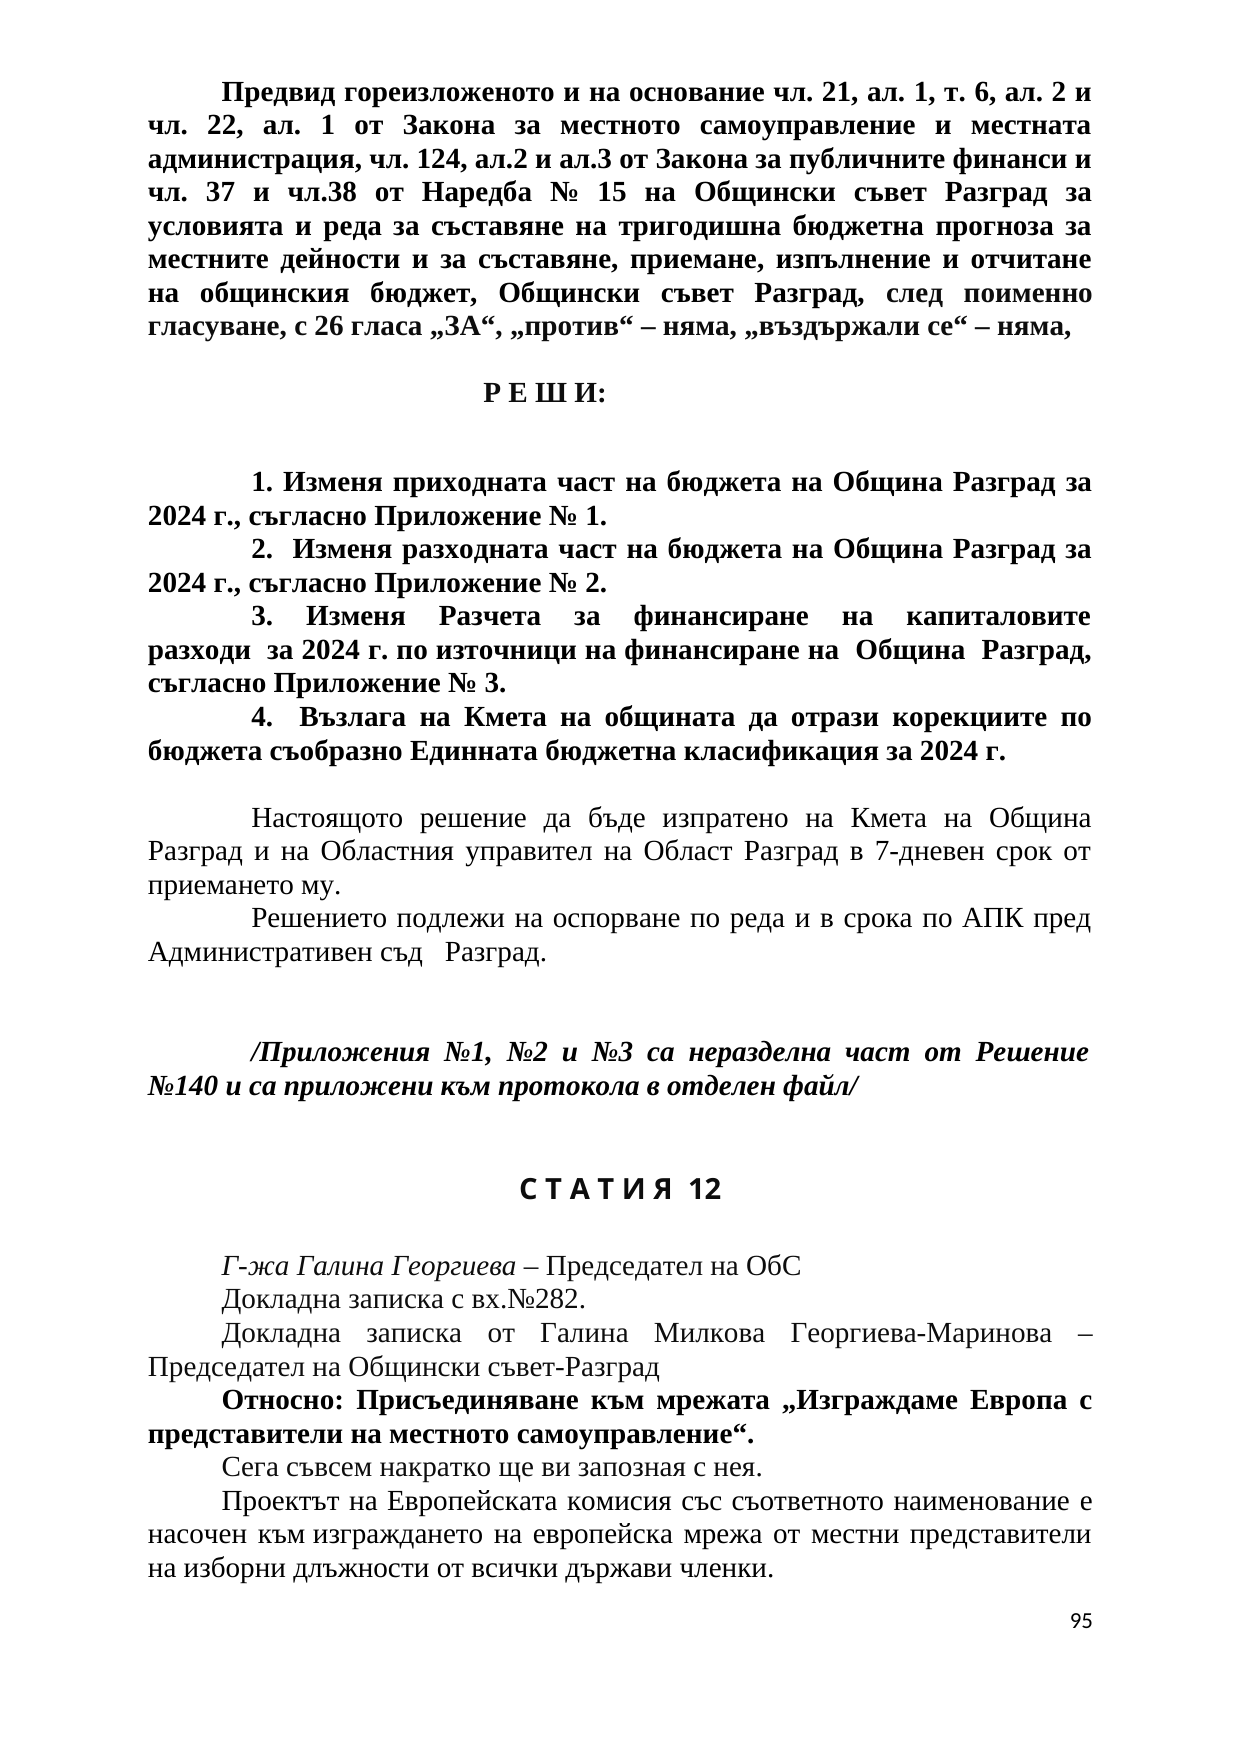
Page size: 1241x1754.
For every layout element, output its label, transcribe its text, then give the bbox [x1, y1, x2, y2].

text Решението подлежи на оспорване по реда и в срока по АПК пред Административен съд Разград. [148, 900, 1093, 967]
text Р Е Ш И: [148, 376, 1093, 409]
text Настоящото решение да бъде изпратено на Кмета на Община Разград и на Областния управител на Област Разград в 7-дневен срок от приемането му. [148, 800, 1093, 900]
text 4. Възлага на Кмета на общината да отрази корекциите по бюджета съобразно Единната бюджетна класификация за 2024 г. [148, 699, 1093, 766]
text С Т А Т И Я 12 [148, 1169, 1093, 1208]
text Сега съвсем накратко ще ви запозная с нея. [148, 1449, 1093, 1483]
text Проектът на Европейската комисия със съответното наименование е насочен към изграждането на европейска мрежа от местни представители на изборни длъжности от всички държави членки. [148, 1483, 1093, 1583]
text Докладна записка от Галина Милкова Георгиева-Маринова – Председател на Общински съвет-Разград [148, 1315, 1093, 1382]
text 3. Изменя Разчета за финансиране на капиталовите разходи за 2024 г. по източници на финансиране на Община Разград, съгласно Приложение № 3. [148, 598, 1093, 699]
text Относно: Присъединяване към мрежата „Изграждаме Европа с представители на местното самоуправление“. [148, 1382, 1093, 1449]
text Предвид гореизложеното и на основание чл. 21, ал. 1, т. 6, ал. 2 и чл. 22, ал. 1 от Закона за местното самоуправление и местната администрация, чл. 124, ал.2 и ал.3 от Закона за публичните финанси и чл. 37 и чл.38 от Наредба № 15 на Общински съвет Разград за условията и реда за съставяне на тригодишна бюджетна прогноза за местните дейности и за съставяне, приемане, изпълнение и отчитане на общинския бюджет, Общински съвет Разград, след поименно гласуване, с 26 гласа „ЗА“, „против“ – няма, „въздържали се“ – няма, [148, 74, 1093, 342]
text 2. Изменя разходната част на бюджета на Община Разград за 2024 г., съгласно Приложение № 2. [148, 531, 1093, 598]
text /Приложения №1, №2 и №3 са неразделна част от Решение №140 и са приложени към протокола в отделен файл/ [148, 1034, 1093, 1102]
text 1. Изменя приходната част на бюджета на Община Разград за 2024 г., съгласно Приложение № 1. [148, 464, 1093, 531]
text Г-жа Галина Георгиева – Председател на ОбС [148, 1248, 1093, 1282]
text Докладна записка с вх.№282. [148, 1282, 1093, 1315]
